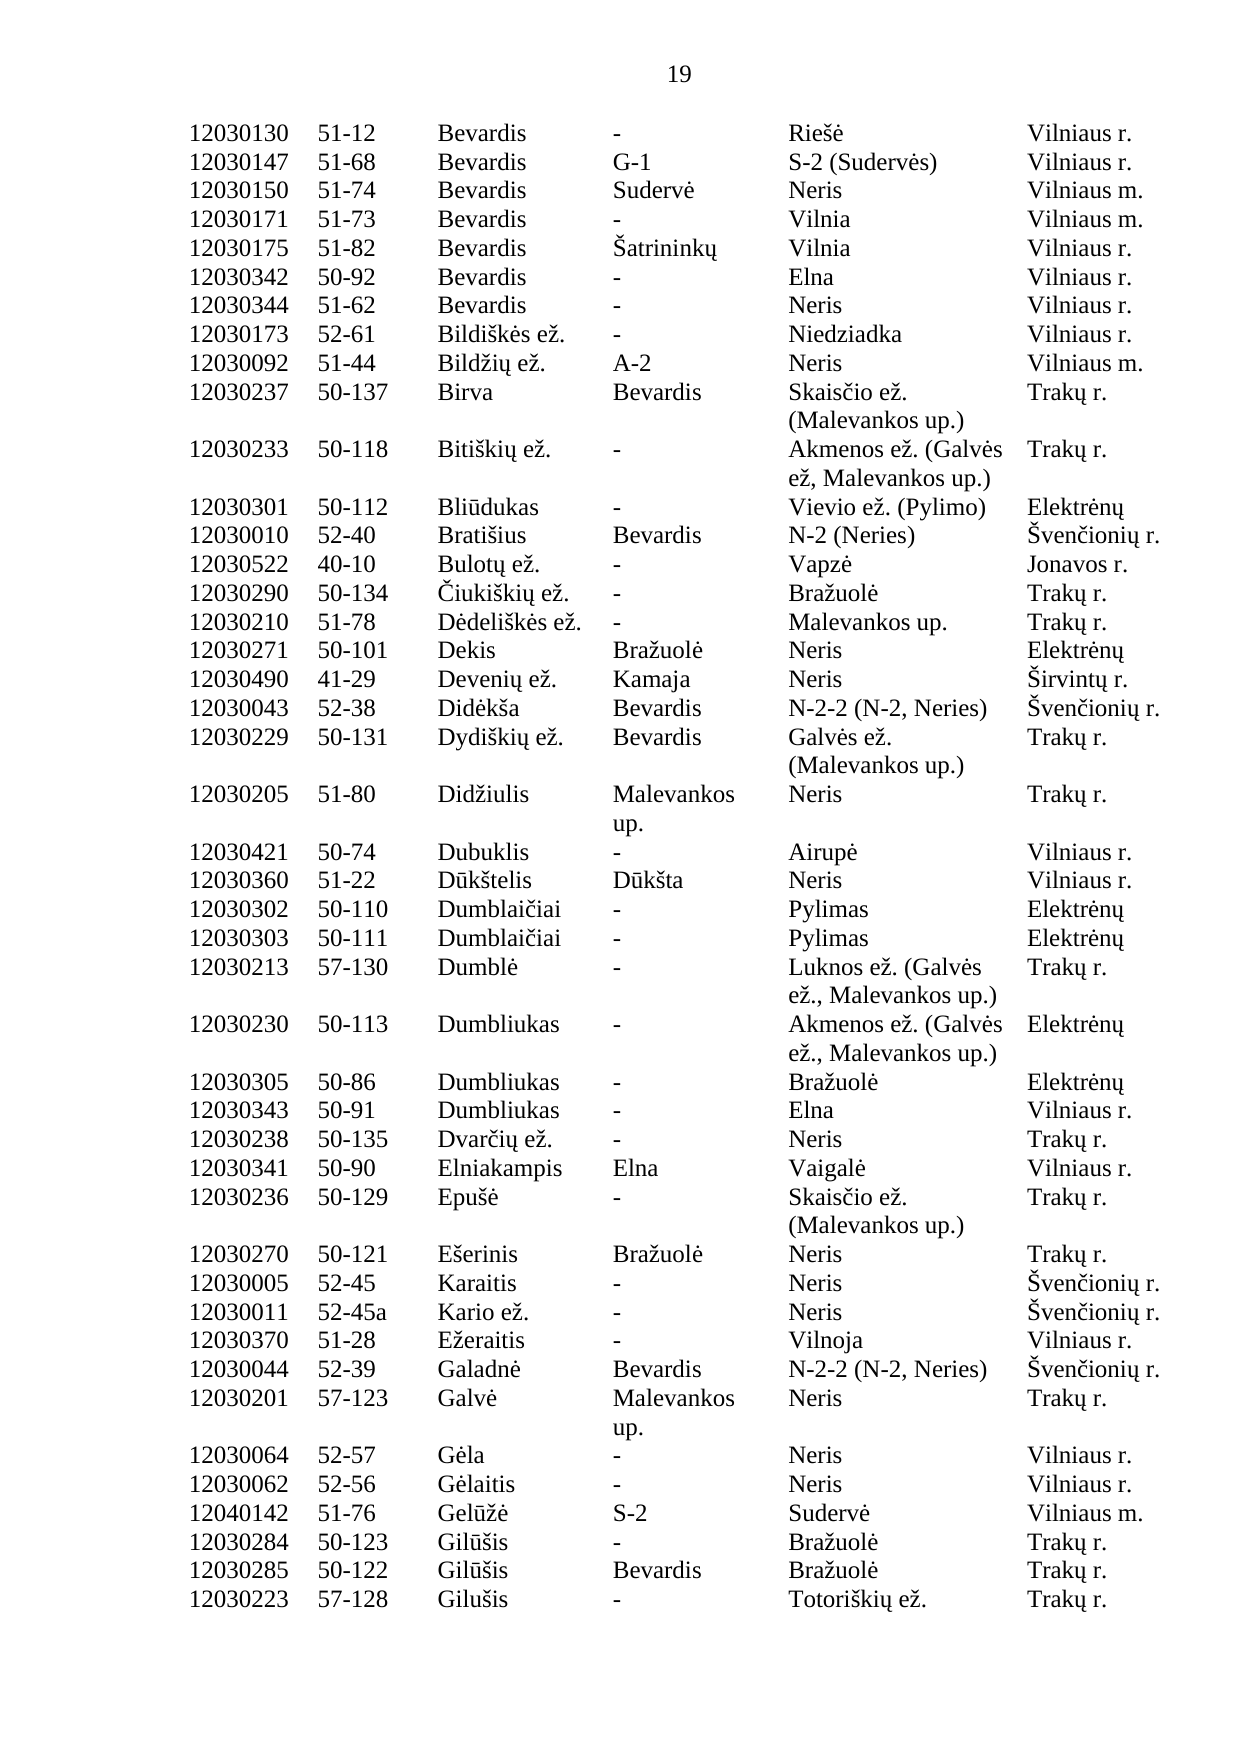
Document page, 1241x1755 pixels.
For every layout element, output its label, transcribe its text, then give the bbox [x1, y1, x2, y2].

table_cell 12030285 [177, 1556, 306, 1584]
table_cell - [601, 291, 777, 319]
table_cell 12030301 [177, 492, 306, 521]
table_cell - [601, 1009, 777, 1067]
table_cell Gilušis [426, 1584, 601, 1613]
table_cell Bevardis [601, 1354, 777, 1383]
table_cell - [601, 607, 777, 636]
table_cell 57-123 [306, 1383, 426, 1441]
table_cell 50-90 [306, 1153, 426, 1182]
table_cell - [601, 837, 777, 866]
table_cell Bevardis [426, 118, 601, 147]
table_cell 12030284 [177, 1527, 306, 1556]
table_cell 50-110 [306, 894, 426, 923]
table_cell - [601, 262, 777, 291]
table_cell 12030237 [177, 377, 306, 434]
table_cell Gėlaitis [426, 1469, 601, 1498]
table_cell 51-44 [306, 348, 426, 377]
table_cell 12030305 [177, 1067, 306, 1096]
table_cell 50-131 [306, 722, 426, 779]
table_cell Sudervė [601, 176, 777, 204]
table_cell Epušė [426, 1182, 601, 1239]
table_cell Bevardis [601, 377, 777, 434]
table_cell - [601, 578, 777, 607]
table_cell S-2 (Sudervės) [777, 147, 1016, 176]
table_cell 50-134 [306, 578, 426, 607]
table_cell Šatrininkų [601, 233, 777, 262]
table_cell Karaitis [426, 1268, 601, 1297]
table_cell Vilniaus m. [1016, 1498, 1188, 1527]
table_cell 12030270 [177, 1239, 306, 1268]
table_cell Kario ež. [426, 1297, 601, 1326]
table_cell Gilūšis [426, 1556, 601, 1584]
table_cell Neris [777, 1239, 1016, 1268]
table_cell Gėla [426, 1441, 601, 1469]
table_cell Elniakampis [426, 1153, 601, 1182]
table_cell Elektrėnų [1016, 1009, 1188, 1067]
table_cell Bildiškės ež. [426, 319, 601, 348]
table_cell 50-112 [306, 492, 426, 521]
table_cell Dekis [426, 636, 601, 664]
table_cell 51-76 [306, 1498, 426, 1527]
table_cell - [601, 1096, 777, 1124]
table_cell Bevardis [426, 291, 601, 319]
table_cell Dumbliukas [426, 1067, 601, 1096]
table_cell Gelūžė [426, 1498, 601, 1527]
table_cell Niedziadka [777, 319, 1016, 348]
table_cell Bevardis [426, 262, 601, 291]
table_cell Vilniaus r. [1016, 147, 1188, 176]
table_cell 52-38 [306, 693, 426, 722]
table_cell Vievio ež. (Pylimo) [777, 492, 1016, 521]
table_cell Bevardis [426, 147, 601, 176]
table_cell 12030303 [177, 923, 306, 952]
table_cell 50-118 [306, 434, 426, 492]
table_cell Bražuolė [777, 1067, 1016, 1096]
table_cell 12030360 [177, 866, 306, 894]
table_cell 50-137 [306, 377, 426, 434]
table_cell Vilniaus r. [1016, 233, 1188, 262]
table_cell 12030271 [177, 636, 306, 664]
table_cell Dūkštelis [426, 866, 601, 894]
table_cell Malevankos up. [601, 1383, 777, 1441]
table_cell Skaisčio ež. (Malevankos up.) [777, 1182, 1016, 1239]
table_cell 52-56 [306, 1469, 426, 1498]
table_cell - [601, 434, 777, 492]
table_cell 52-57 [306, 1441, 426, 1469]
table_cell Pylimas [777, 923, 1016, 952]
table_cell 12030236 [177, 1182, 306, 1239]
table_cell 52-61 [306, 319, 426, 348]
table_cell Galvė [426, 1383, 601, 1441]
table_cell Dumblaičiai [426, 894, 601, 923]
table_cell - [601, 549, 777, 578]
table_cell - [601, 204, 777, 233]
table_cell Dumblaičiai [426, 923, 601, 952]
table_cell Bražuolė [601, 636, 777, 664]
table_cell Dumbliukas [426, 1096, 601, 1124]
table_cell Luknos ež. (Galvės ež., Malevankos up.) [777, 952, 1016, 1009]
table_cell 50-129 [306, 1182, 426, 1239]
table_cell Bratišius [426, 521, 601, 549]
table_cell Pylimas [777, 894, 1016, 923]
table_cell 50-91 [306, 1096, 426, 1124]
table_cell Bevardis [601, 1556, 777, 1584]
table_cell 12030043 [177, 693, 306, 722]
table_cell Galvės ež. (Malevankos up.) [777, 722, 1016, 779]
table_cell Dumbliukas [426, 1009, 601, 1067]
table_cell Ežeraitis [426, 1326, 601, 1354]
table_cell Vilniaus r. [1016, 1469, 1188, 1498]
table_cell Totoriškių ež. [777, 1584, 1016, 1613]
table_cell Malevankos up. [777, 607, 1016, 636]
table_cell G-1 [601, 147, 777, 176]
table_cell 57-128 [306, 1584, 426, 1613]
table_cell Elektrėnų [1016, 1067, 1188, 1096]
table_cell 51-28 [306, 1326, 426, 1354]
table_cell Elektrėnų [1016, 894, 1188, 923]
table_cell 50-101 [306, 636, 426, 664]
table_cell - [601, 492, 777, 521]
table_cell Bražuolė [601, 1239, 777, 1268]
table_cell Didžiulis [426, 779, 601, 837]
table_cell 12030229 [177, 722, 306, 779]
table_cell Birva [426, 377, 601, 434]
table_cell Trakų r. [1016, 1239, 1188, 1268]
table_cell Elna [601, 1153, 777, 1182]
table_cell Švenčionių r. [1016, 1297, 1188, 1326]
table_cell 12030010 [177, 521, 306, 549]
table_cell 12030147 [177, 147, 306, 176]
table_cell - [601, 118, 777, 147]
table_cell Čiukiškių ež. [426, 578, 601, 607]
table_cell 12030150 [177, 176, 306, 204]
table_cell Galadnė [426, 1354, 601, 1383]
table_cell Trakų r. [1016, 607, 1188, 636]
table_cell 51-80 [306, 779, 426, 837]
table_cell Neris [777, 348, 1016, 377]
table_cell Trakų r. [1016, 952, 1188, 1009]
table_cell Trakų r. [1016, 779, 1188, 837]
table_cell Vilniaus r. [1016, 319, 1188, 348]
table_cell 12030341 [177, 1153, 306, 1182]
table_cell 51-22 [306, 866, 426, 894]
table_cell Airupė [777, 837, 1016, 866]
table_cell 12030201 [177, 1383, 306, 1441]
table_cell - [601, 1297, 777, 1326]
table_cell 51-62 [306, 291, 426, 319]
table_cell Neris [777, 291, 1016, 319]
table_cell - [601, 319, 777, 348]
table_cell 50-121 [306, 1239, 426, 1268]
table_cell 12030421 [177, 837, 306, 866]
table_cell Dumblė [426, 952, 601, 1009]
table_cell Neris [777, 636, 1016, 664]
table_cell - [601, 1584, 777, 1613]
table_cell S-2 [601, 1498, 777, 1527]
table_cell - [601, 1469, 777, 1498]
table_cell N-2-2 (N-2, Neries) [777, 693, 1016, 722]
table_cell 41-29 [306, 664, 426, 693]
table_cell Elna [777, 1096, 1016, 1124]
table_cell Bražuolė [777, 1527, 1016, 1556]
table_cell Vilniaus m. [1016, 204, 1188, 233]
table_cell Bevardis [426, 176, 601, 204]
table_cell Devenių ež. [426, 664, 601, 693]
table_cell Malevankos up. [601, 779, 777, 837]
table_cell 51-78 [306, 607, 426, 636]
table_cell Dubuklis [426, 837, 601, 866]
table_cell Trakų r. [1016, 1584, 1188, 1613]
table_cell Vilniaus r. [1016, 1096, 1188, 1124]
table_cell Švenčionių r. [1016, 693, 1188, 722]
table_cell 50-92 [306, 262, 426, 291]
table_cell Jonavos r. [1016, 549, 1188, 578]
table_cell 12030344 [177, 291, 306, 319]
table_cell Bliūdukas [426, 492, 601, 521]
table_cell 52-40 [306, 521, 426, 549]
table_cell Bevardis [426, 204, 601, 233]
table_cell Bevardis [601, 722, 777, 779]
table_cell Neris [777, 1383, 1016, 1441]
table_cell Bildžių ež. [426, 348, 601, 377]
table_cell N-2 (Neries) [777, 521, 1016, 549]
table_cell 51-68 [306, 147, 426, 176]
table_cell Neris [777, 1268, 1016, 1297]
table_cell Dėdeliškės ež. [426, 607, 601, 636]
table_cell 12030205 [177, 779, 306, 837]
table_cell Riešė [777, 118, 1016, 147]
table_cell Neris [777, 1469, 1016, 1498]
table_cell Bražuolė [777, 578, 1016, 607]
table_cell Neris [777, 176, 1016, 204]
table_cell 12030175 [177, 233, 306, 262]
table_cell 12030342 [177, 262, 306, 291]
table_cell Elektrėnų [1016, 636, 1188, 664]
table_cell 51-12 [306, 118, 426, 147]
table_cell Švenčionių r. [1016, 1268, 1188, 1297]
table_cell 52-45a [306, 1297, 426, 1326]
table_cell 12030011 [177, 1297, 306, 1326]
table_cell Neris [777, 779, 1016, 837]
table_cell Vilnia [777, 233, 1016, 262]
table_cell Vaigalė [777, 1153, 1016, 1182]
table_cell - [601, 952, 777, 1009]
table_cell - [601, 1182, 777, 1239]
table_cell 12030290 [177, 578, 306, 607]
table_cell 12030233 [177, 434, 306, 492]
table_cell 50-135 [306, 1124, 426, 1153]
table_cell 12030171 [177, 204, 306, 233]
table_cell Sudervė [777, 1498, 1016, 1527]
table_cell Neris [777, 866, 1016, 894]
table_cell Elna [777, 262, 1016, 291]
table_cell - [601, 1326, 777, 1354]
table_cell 12030490 [177, 664, 306, 693]
table_cell Vilniaus r. [1016, 837, 1188, 866]
table_cell 12030238 [177, 1124, 306, 1153]
table_cell Dvarčių ež. [426, 1124, 601, 1153]
table_cell 12030210 [177, 607, 306, 636]
table_cell 50-122 [306, 1556, 426, 1584]
table_cell Vilnia [777, 204, 1016, 233]
table_cell Skaisčio ež. (Malevankos up.) [777, 377, 1016, 434]
table_cell Vilniaus r. [1016, 118, 1188, 147]
table_cell Vilniaus r. [1016, 1326, 1188, 1354]
table_cell 12030064 [177, 1441, 306, 1469]
table_cell 50-113 [306, 1009, 426, 1067]
table_cell 12030302 [177, 894, 306, 923]
table_cell Bitiškių ež. [426, 434, 601, 492]
table_cell Vilniaus m. [1016, 176, 1188, 204]
table_cell 50-74 [306, 837, 426, 866]
table_cell 12030062 [177, 1469, 306, 1498]
table_cell Vilniaus r. [1016, 1441, 1188, 1469]
table_cell 12030130 [177, 118, 306, 147]
table_cell - [601, 1067, 777, 1096]
table_cell Trakų r. [1016, 1556, 1188, 1584]
table_cell Vilnoja [777, 1326, 1016, 1354]
table_cell Bevardis [601, 521, 777, 549]
table_cell A-2 [601, 348, 777, 377]
table_cell Vilniaus r. [1016, 291, 1188, 319]
table_cell Kamaja [601, 664, 777, 693]
table_cell - [601, 1527, 777, 1556]
table_cell - [601, 1268, 777, 1297]
table_cell 50-86 [306, 1067, 426, 1096]
table_cell Akmenos ež. (Galvės ež., Malevankos up.) [777, 1009, 1016, 1067]
table_cell Neris [777, 664, 1016, 693]
table_cell 50-123 [306, 1527, 426, 1556]
table_cell Bevardis [426, 233, 601, 262]
table_cell Trakų r. [1016, 1383, 1188, 1441]
table_cell - [601, 923, 777, 952]
table_cell 51-82 [306, 233, 426, 262]
table_cell Trakų r. [1016, 1182, 1188, 1239]
table_cell Dydiškių ež. [426, 722, 601, 779]
table_cell 51-73 [306, 204, 426, 233]
table_cell 12030522 [177, 549, 306, 578]
table_cell 12030230 [177, 1009, 306, 1067]
table_cell 52-39 [306, 1354, 426, 1383]
table_cell 12030343 [177, 1096, 306, 1124]
table_cell Gilūšis [426, 1527, 601, 1556]
table_cell Bražuolė [777, 1556, 1016, 1584]
table_cell Trakų r. [1016, 434, 1188, 492]
table_cell Vilniaus m. [1016, 348, 1188, 377]
table_cell N-2-2 (N-2, Neries) [777, 1354, 1016, 1383]
table_cell 12030223 [177, 1584, 306, 1613]
table_cell Vilniaus r. [1016, 262, 1188, 291]
table_cell 40-10 [306, 549, 426, 578]
table_cell Širvintų r. [1016, 664, 1188, 693]
table_cell - [601, 1441, 777, 1469]
table_cell Trakų r. [1016, 578, 1188, 607]
table_cell Trakų r. [1016, 1527, 1188, 1556]
table_cell Trakų r. [1016, 377, 1188, 434]
table_cell 52-45 [306, 1268, 426, 1297]
table_cell Trakų r. [1016, 1124, 1188, 1153]
table_cell Didėkša [426, 693, 601, 722]
table_cell Neris [777, 1297, 1016, 1326]
table_cell Vilniaus r. [1016, 1153, 1188, 1182]
table_cell 12040142 [177, 1498, 306, 1527]
table_cell Bevardis [601, 693, 777, 722]
table_cell - [601, 894, 777, 923]
table_cell 12030173 [177, 319, 306, 348]
table_cell 12030370 [177, 1326, 306, 1354]
table_cell Dūkšta [601, 866, 777, 894]
table_cell 12030092 [177, 348, 306, 377]
table_cell Ešerinis [426, 1239, 601, 1268]
table_cell Elektrėnų [1016, 492, 1188, 521]
table_cell Bulotų ež. [426, 549, 601, 578]
table_cell Vilniaus r. [1016, 866, 1188, 894]
table_cell Neris [777, 1124, 1016, 1153]
table_cell Švenčionių r. [1016, 1354, 1188, 1383]
table_cell Neris [777, 1441, 1016, 1469]
table_cell - [601, 1124, 777, 1153]
table_cell 12030044 [177, 1354, 306, 1383]
table_cell 12030005 [177, 1268, 306, 1297]
table_cell Trakų r. [1016, 722, 1188, 779]
table_cell Akmenos ež. (Galvės ež, Malevankos up.) [777, 434, 1016, 492]
table_cell Elektrėnų [1016, 923, 1188, 952]
table_cell 57-130 [306, 952, 426, 1009]
table_cell Vapzė [777, 549, 1016, 578]
table_cell 51-74 [306, 176, 426, 204]
table_cell 50-111 [306, 923, 426, 952]
table_cell 12030213 [177, 952, 306, 1009]
table_cell Švenčionių r. [1016, 521, 1188, 549]
